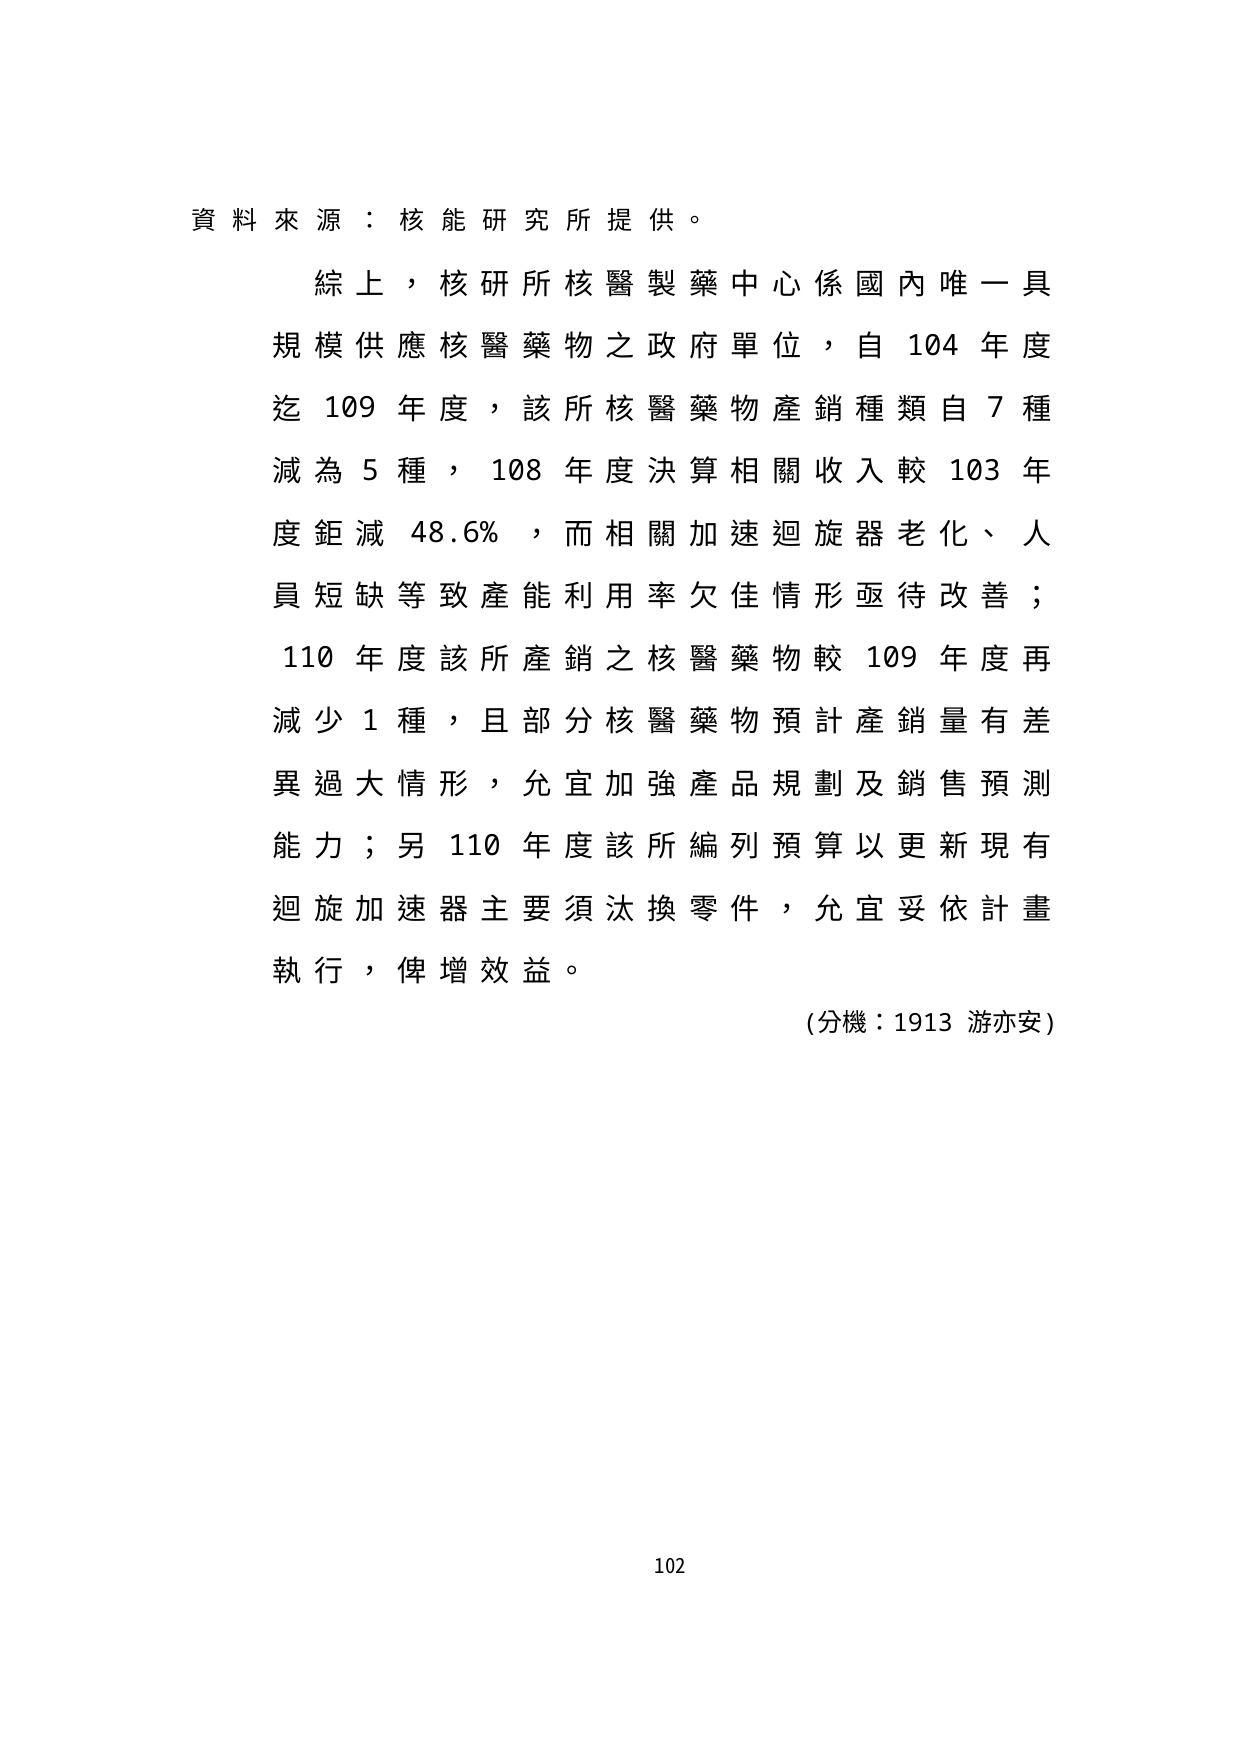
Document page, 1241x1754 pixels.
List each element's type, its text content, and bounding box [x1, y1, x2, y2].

text (分機：1913 游亦安) [183, 990, 1058, 1042]
text 資料來源：核能研究所提供。 [183, 177, 1058, 240]
text 綜上，核研所核醫製藥中心係國內唯一具規模供應核醫藥物之政府單位，自104年度迄109年度，該所核醫藥物產銷種類自7種減為5種，108年度決算相關收入較103年度鉅減48.6%，而相關加速迴旋器老化、人員短缺等致產能利用率欠佳情形亟待改善；110年度該所產銷之核醫藥物較109年度再減少1種，且部分核醫藥物預計產銷量有差異過大情形，允宜加強產品規劃及銷售預測能力；另110年度該所編列預算以更新現有迴旋加速器主要須汰換零件，允宜妥依計畫執行，俾增效益。 [242, 240, 1058, 990]
